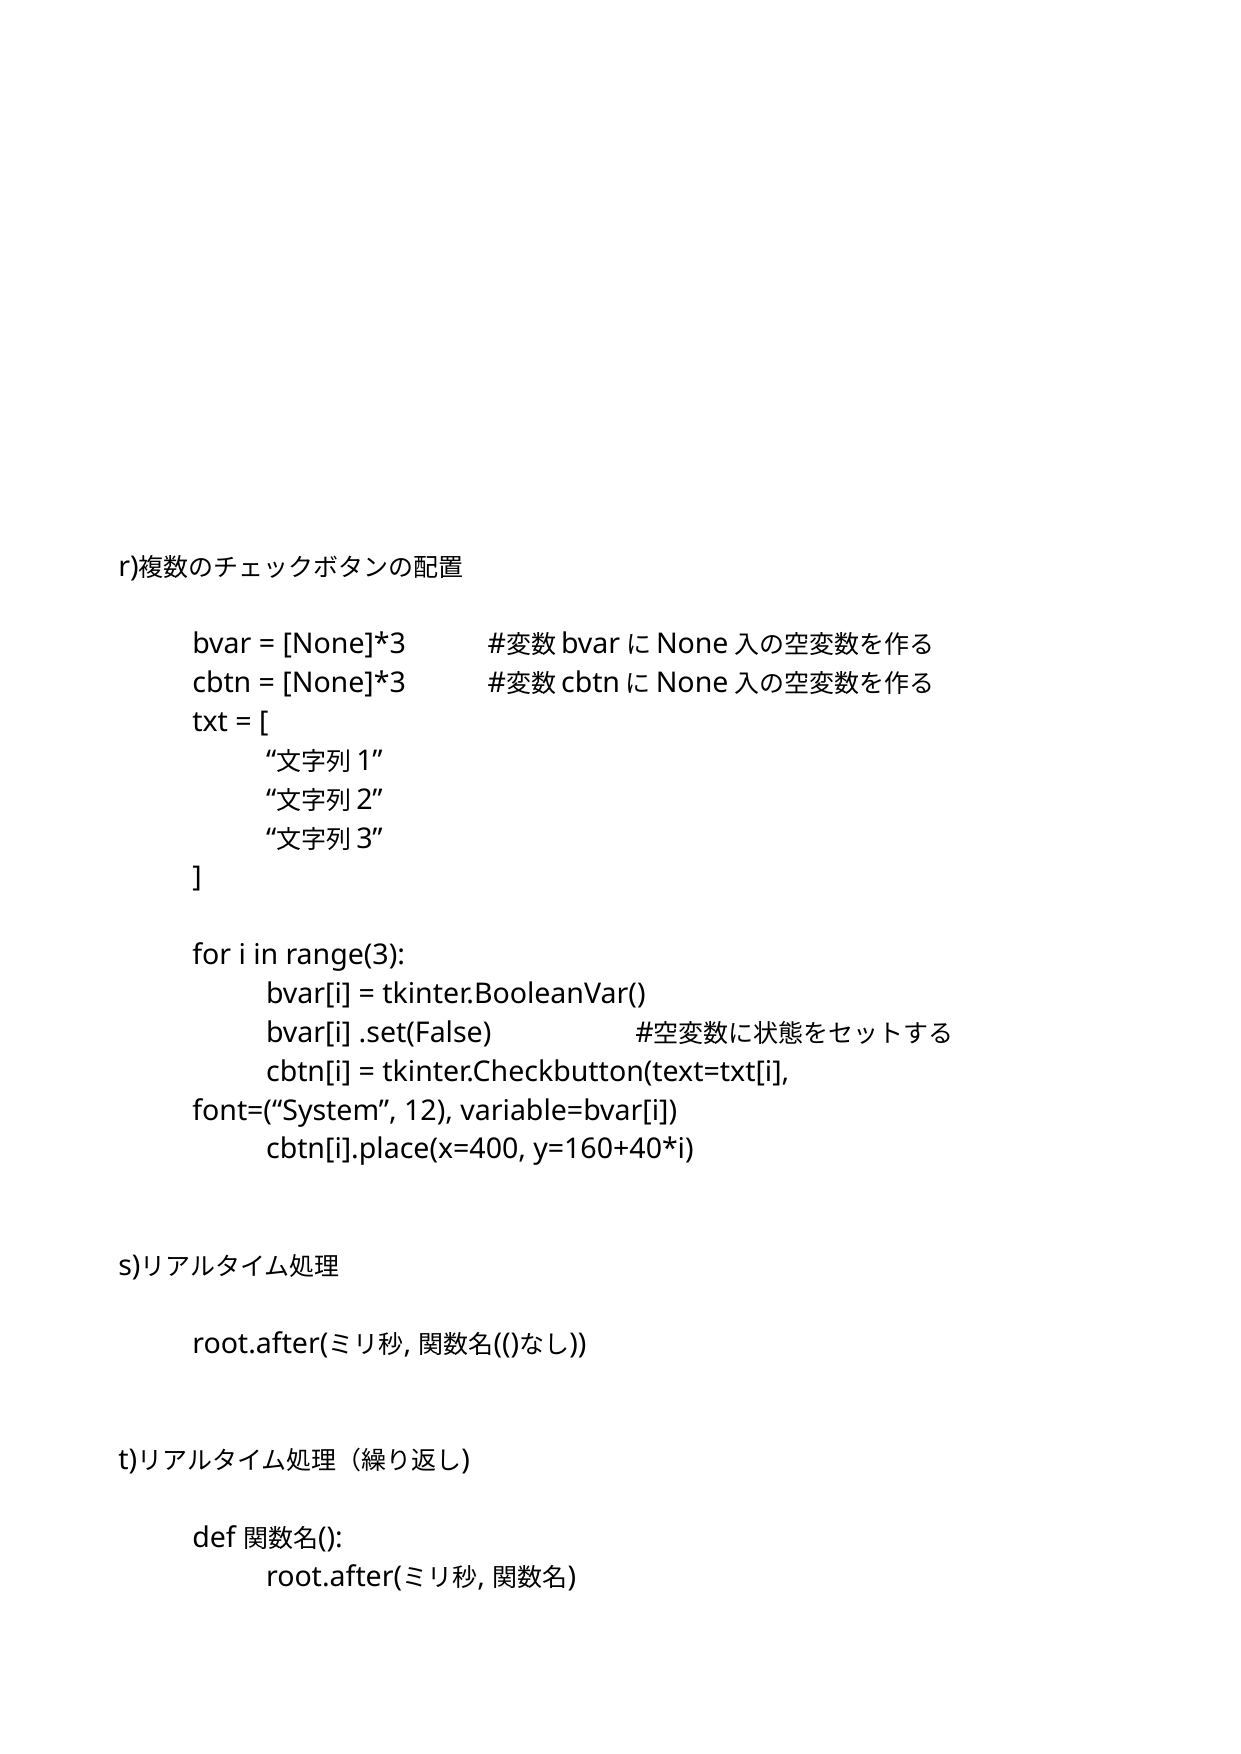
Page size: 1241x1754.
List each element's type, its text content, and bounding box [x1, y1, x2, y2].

text t)リアルタイム処理（繰り返し) [118, 1439, 1122, 1478]
text cbtn[i].place(x=400, y=160+40*i) [118, 1128, 1122, 1167]
text s)リアルタイム処理 [118, 1245, 1122, 1284]
text “文字列1” [118, 740, 1122, 779]
text font=(“System”, 12), variable=bvar[i]) [118, 1089, 1122, 1128]
text for i in range(3): [118, 934, 1122, 973]
text txt = [ [118, 701, 1122, 740]
text def 関数名(): [118, 1517, 1122, 1556]
text “文字列2” [118, 779, 1122, 817]
text r)複数のチェックボタンの配置 [118, 546, 1122, 584]
text bvar[i] = tkinter.BooleanVar() [118, 973, 1122, 1012]
text ] [118, 856, 1122, 895]
text bvar = [None]*3 #変数bvarにNone入の空変数を作る [118, 623, 1122, 662]
text cbtn = [None]*3 #変数cbtnにNone入の空変数を作る [118, 662, 1122, 701]
text cbtn[i] = tkinter.Checkbutton(text=txt[i], [118, 1051, 1122, 1089]
text root.after(ミリ秒, 関数名) [118, 1556, 1122, 1594]
text root.after(ミリ秒, 関数名(()なし)) [118, 1323, 1122, 1361]
text “文字列3” [118, 817, 1122, 856]
text bvar[i] .set(False) #空変数に状態をセットする [118, 1012, 1122, 1051]
